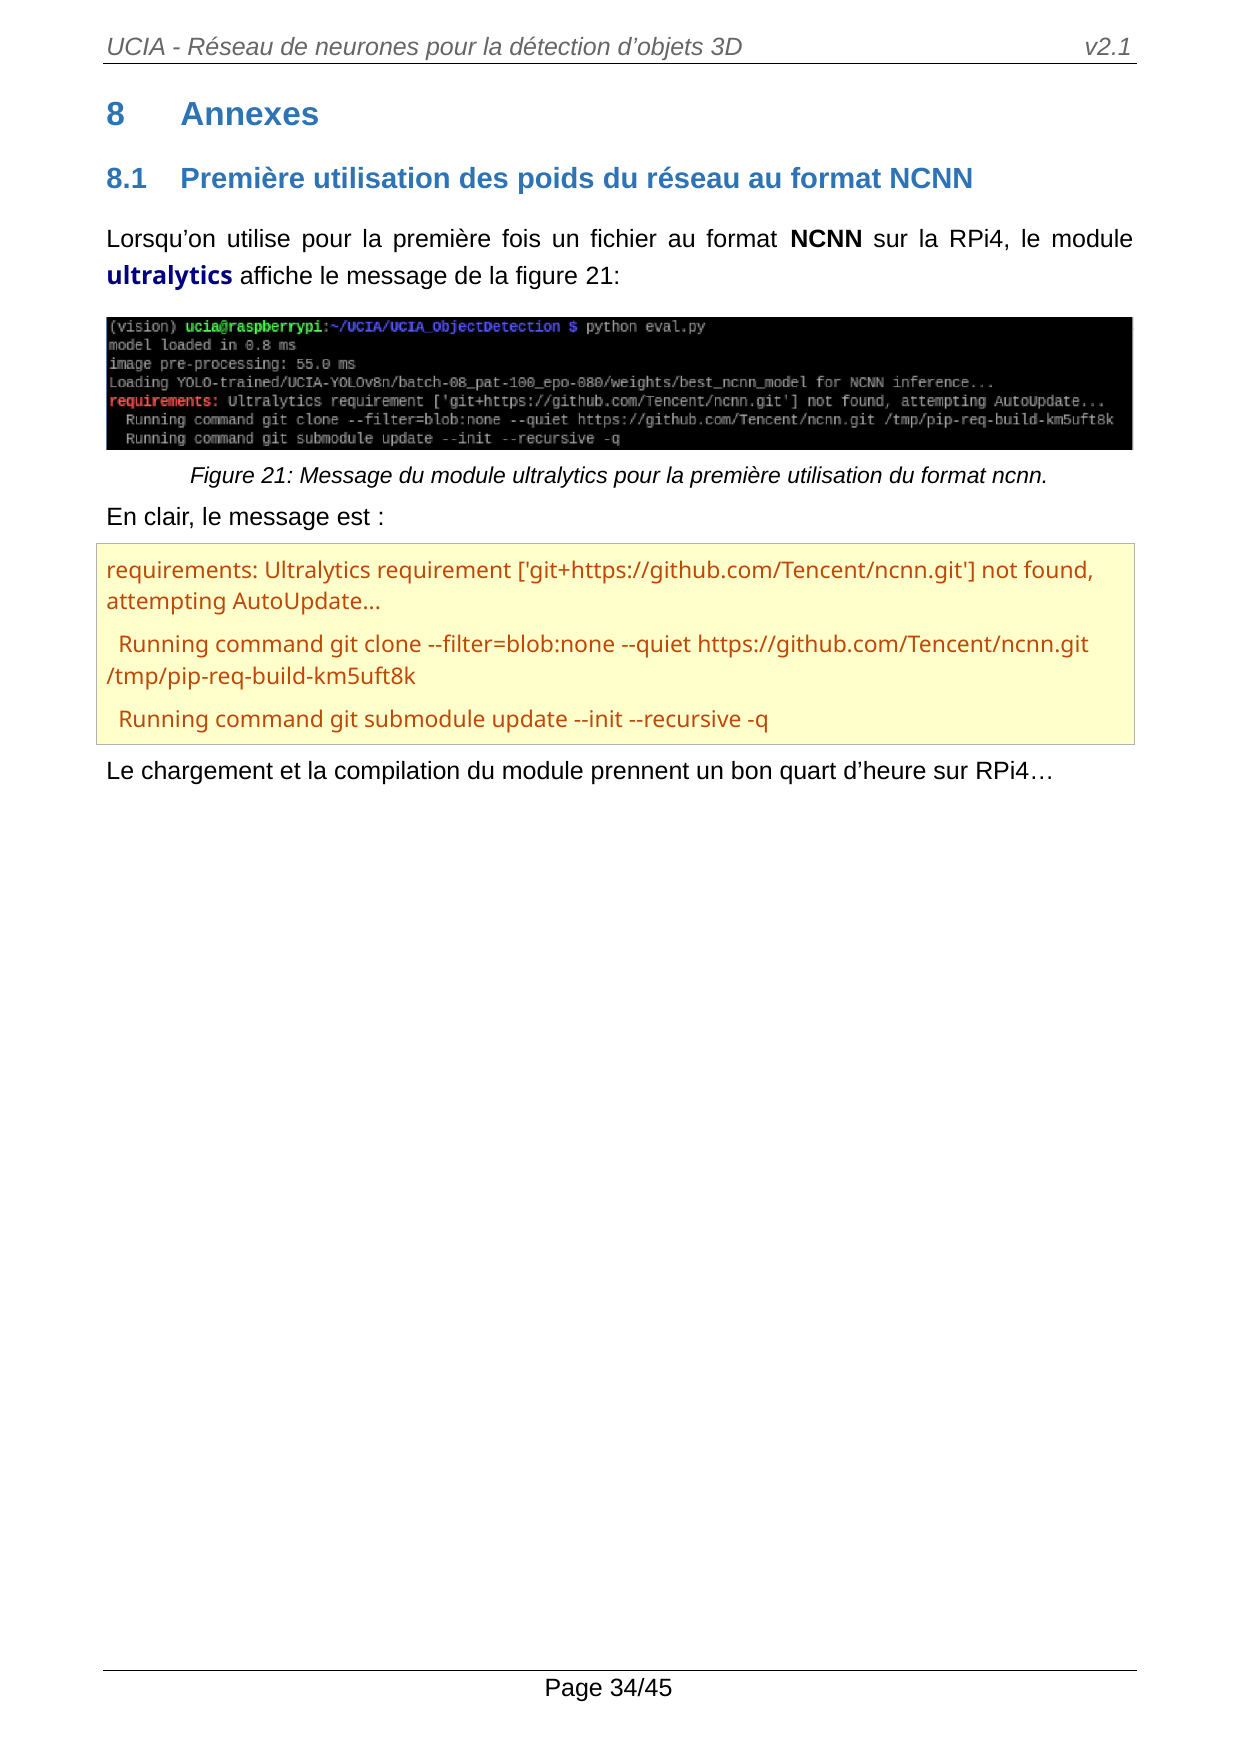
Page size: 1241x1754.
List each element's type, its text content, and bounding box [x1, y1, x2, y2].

text Running command git clone --filter=blob:none --quiet https://github.com/Tencent/ncnn.git /tmp/pip-req-build-km5uft8k [97, 618, 1134, 691]
text Lorsqu’on utilise pour la première fois un fichier au format NCNN sur la RPi4, le module ultralytics affiche le message de la figure 21: [106, 224, 1134, 292]
text Running command git submodule update --init --recursive -q [97, 692, 1134, 744]
text Le chargement et la compilation du module prennent un bon quart d’heure sur RPi4… [106, 756, 1134, 785]
text Figure 21: Message du module ultralytics pour la première utilisation du format ncnn. [106, 450, 1134, 488]
subtitle Annexes [106, 94, 1134, 132]
subtitle Première utilisation des poids du réseau au format NCNN [106, 161, 1134, 195]
text requirements: Ultralytics requirement ['git+https://github.com/Tencent/ncnn.git'] not found, attempting AutoUpdate... [97, 544, 1134, 617]
text En clair, le message est : [106, 501, 1134, 530]
picture [106, 317, 1134, 450]
